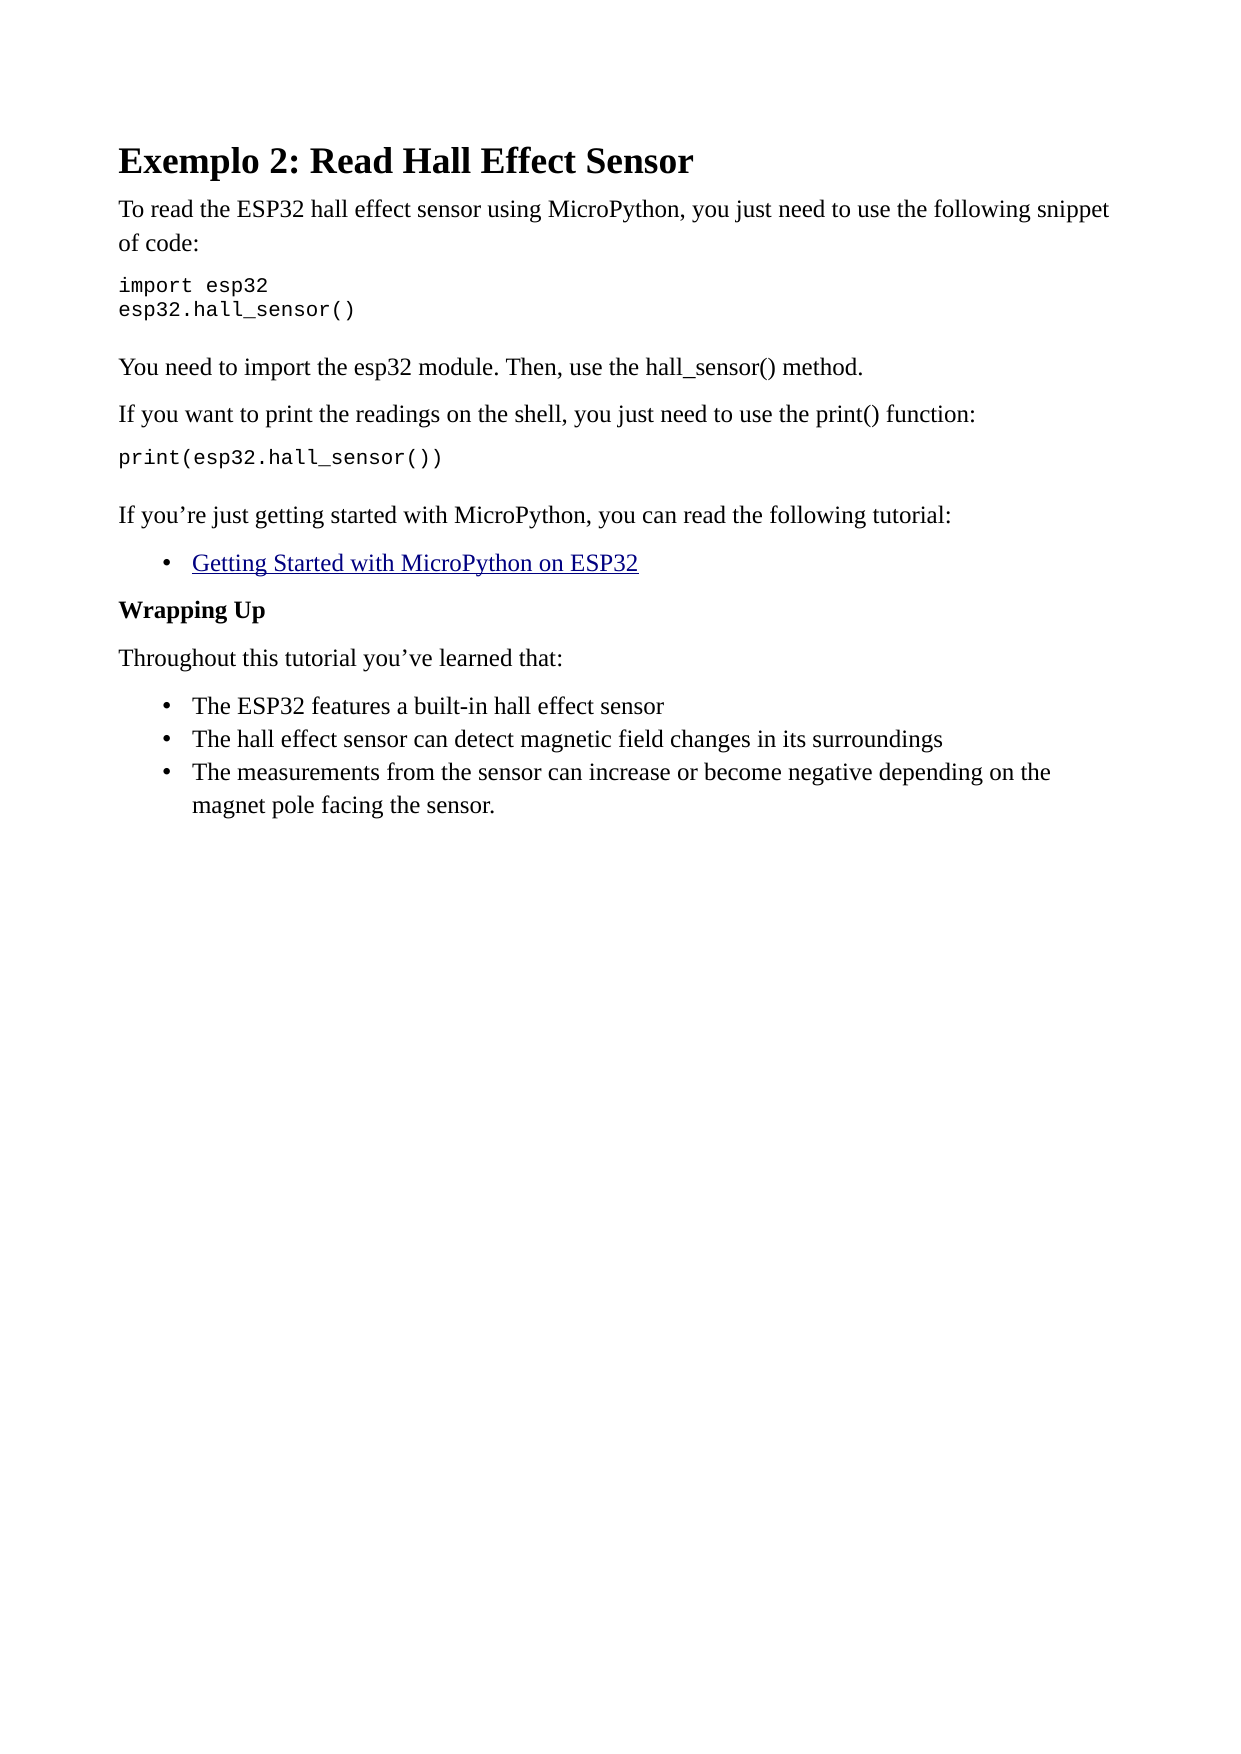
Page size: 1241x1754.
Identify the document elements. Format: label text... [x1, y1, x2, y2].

list The measurements from the sensor can increase or become negative depending on the magnet pole facing the sensor. [162, 757, 1122, 818]
text If you want to print the readings on the shell, you just need to use the print() function: [118, 399, 1122, 428]
subtitle Exemplo 2: Read Hall Effect Sensor [118, 139, 1122, 182]
text If you’re just getting started with MicroPython, you can read the following tutorial: [118, 500, 1122, 529]
text To read the ESP32 hall effect sensor using MicroPython, you just need to use the following snippet of code: [118, 194, 1122, 256]
text print(esp32.hall_sensor()) [118, 447, 1122, 471]
list The ESP32 features a built-in hall effect sensor [162, 691, 1122, 719]
text Throughout this tutorial you’ve learned that: [118, 643, 1122, 672]
list Getting Started with MicroPython on ESP32 [162, 548, 1122, 577]
text esp32.hall_sensor() [118, 299, 1122, 322]
text Wrapping Up [118, 596, 1122, 624]
text import esp32 [118, 275, 1122, 299]
list The hall effect sensor can detect magnetic field changes in its surroundings [162, 724, 1122, 752]
text You need to import the esp32 module. Then, use the hall_sensor() method. [118, 352, 1122, 381]
